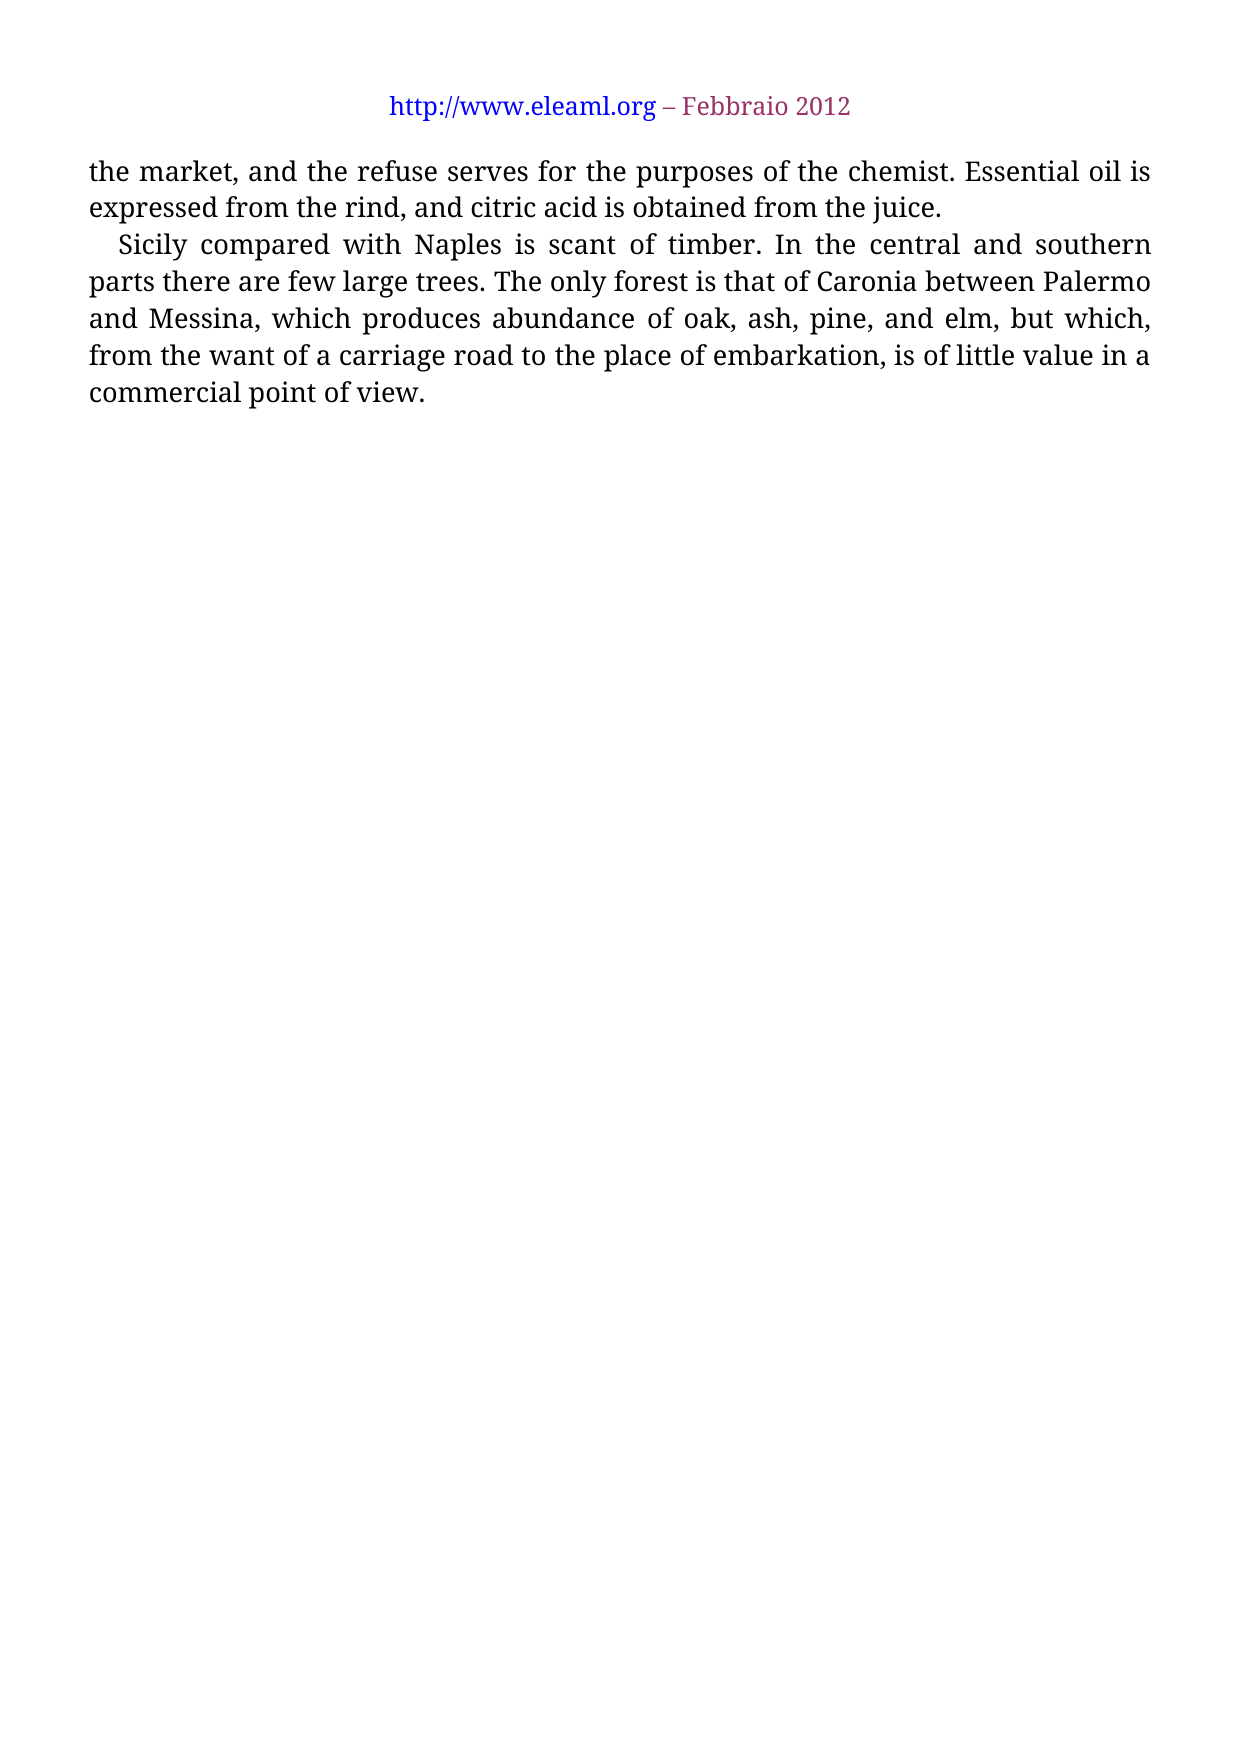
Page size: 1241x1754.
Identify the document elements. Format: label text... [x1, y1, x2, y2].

text the market, and the refuse serves for the purposes of the chemist. Essential oil is expressed from the rind, and citric acid is obtained from the juice. [88, 152, 1152, 226]
text Sicily compared with Naples is scant of timber. In the central and southern parts there are few large trees. The only forest is that of Caronia between Palermo and Messina, which produces abundance of oak, ash, pine, and elm, but which, from the want of a carriage road to the place of embarkation, is of little value in a commercial point of view. [88, 226, 1152, 410]
